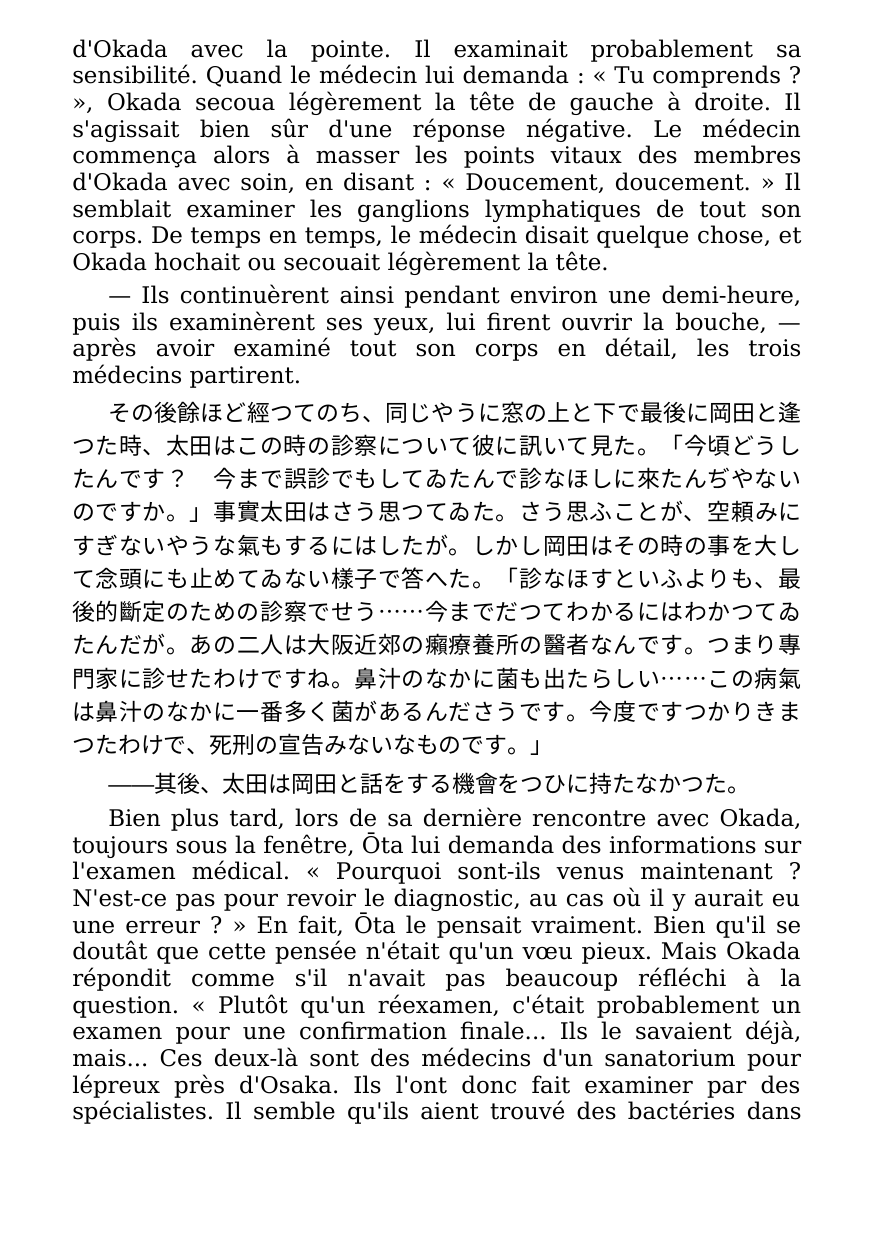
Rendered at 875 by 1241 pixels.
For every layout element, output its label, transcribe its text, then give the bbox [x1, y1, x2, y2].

text Bien plus tard, lors de sa dernière rencontre avec Okada, toujours sous la fenêtre, Ōta lui demanda des informations sur l'examen médical. « Pourquoi sont-ils venus maintenant ? N'est-ce pas pour revoir le diagnostic, au cas où il y aurait eu une erreur ? » En fait, Ōta le pensait vraiment. Bien qu'il se doutât que cette pensée n'était qu'un vœu pieux. Mais Okada répondit comme s'il n'avait pas beaucoup réfléchi à la question. « Plutôt qu'un réexamen, c'était probablement un examen pour une confirmation finale... Ils le savaient déjà, mais... Ces deux-là sont des médecins d'un sanatorium pour lépreux près d'Osaka. Ils l'ont donc fait examiner par des spécialistes. Il semble qu'ils aient trouvé des bactéries dans [72, 805, 802, 1125]
text d'Okada avec la pointe. Il examinait probablement sa sensibilité. Quand le médecin lui demanda : « Tu comprends ? », Okada secoua légèrement la tête de gauche à droite. Il s'agissait bien sûr d'une réponse négative. Le médecin commença alors à masser les points vitaux des membres d'Okada avec soin, en disant : « Doucement, doucement. » Il semblait examiner les ganglions lymphatiques de tout son corps. De temps en temps, le médecin disait quelque chose, et Okada hochait ou secouait légèrement la tête. [72, 36, 802, 276]
text ――其後、太田は岡田と話をする機會をつひに持たなかつた。 [72, 766, 802, 799]
text その後餘ほど經つてのち、同じやうに窓の上と下で最後に岡田と逢つた時、太田はこの時の診察について彼に訊いて見た。「今頃どうしたんです？ 今まで誤診でもしてゐたんで診なほしに來たんぢやないのですか。」事實太田はさう思つてゐた。さう思ふことが、空頼みにすぎないやうな氣もするにはしたが。しかし岡田はその時の事を大して念頭にも止めてゐない樣子で答へた。「診なほすといふよりも、最後的斷定のための診察でせう……今までだつてわかるにはわかつてゐたんだが。あの二人は大阪近郊の癩療養所の醫者なんです。つまり專門家に診せたわけですね。鼻汁のなかに菌も出たらしい……この病氣は鼻汁のなかに一番多く菌があるんださうです。今度ですつかりきまつたわけで、死刑の宣告みないなものです。」 [72, 394, 802, 760]
text — Ils continuèrent ainsi pendant environ une demi-heure, puis ils examinèrent ses yeux, lui firent ouvrir la bouche, — après avoir examiné tout son corps en détail, les trois médecins partirent. [72, 282, 802, 389]
